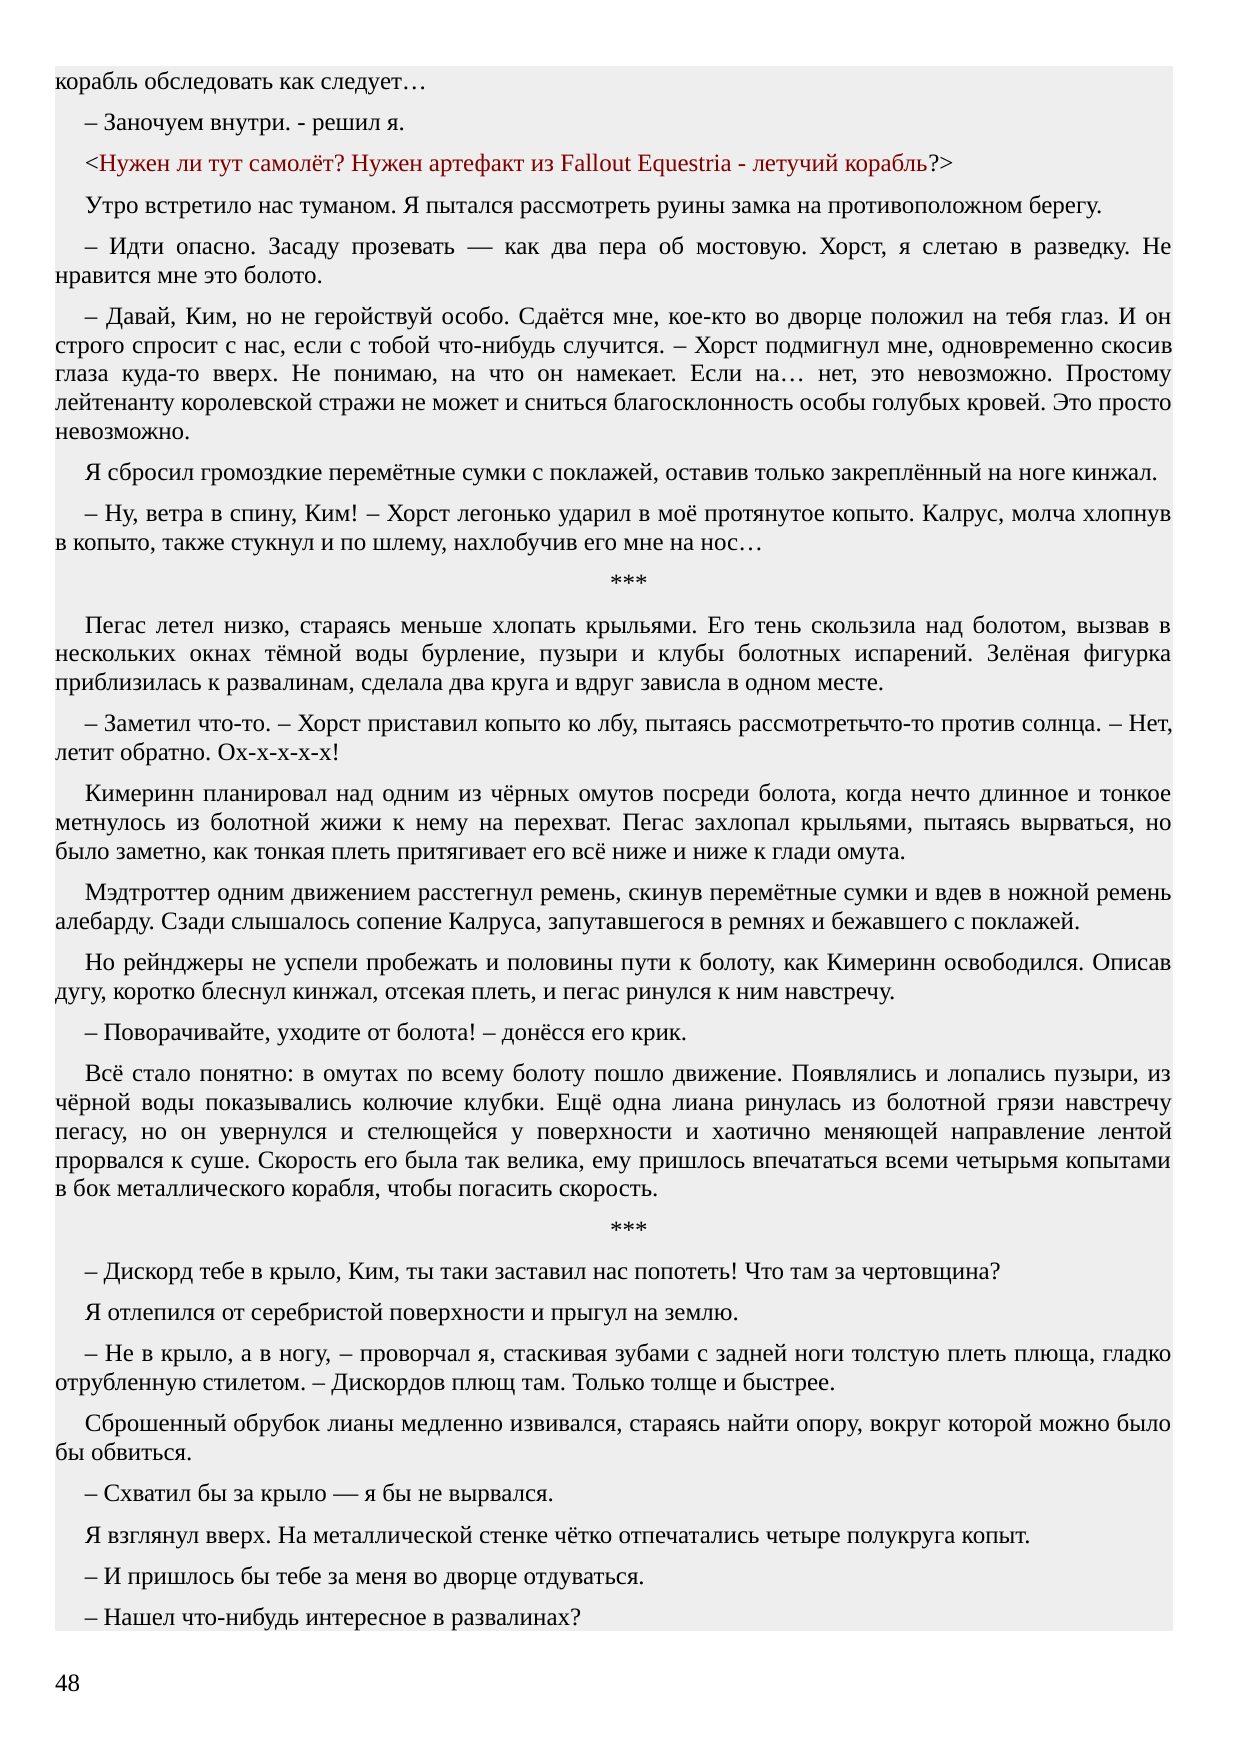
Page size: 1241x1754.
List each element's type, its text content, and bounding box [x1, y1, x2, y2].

text Я отлепился от серебристой поверхности и прыгул на землю. [55, 1297, 1173, 1326]
text – Дискорд тебе в крыло, Ким, ты таки заставил нас попотеть! Что там за чертовщина? [55, 1256, 1173, 1285]
text – Идти опасно. Засаду прозевать — как два пера об мостовую. Хорст, я слетаю в разведку. Не нравится мне это болото. [55, 231, 1173, 288]
text Мэдтроттер одним движением расстегнул ремень, скинув перемётные сумки и вдев в ножной ремень алебарду. Сзади слышалось сопение Калруса, запутавшегося в ремнях и бежавшего с поклажей. [55, 877, 1173, 935]
text <Нужен ли тут самолёт? Нужен артефакт из Fallout Equestria - летучий корабль?> [55, 148, 1173, 177]
text – Не в крыло, а в ногу, – проворчал я, стаскивая зубами с задней ноги толстую плеть плюща, гладко отрубленную стилетом. – Дискордов плющ там. Только толще и быстрее. [55, 1338, 1173, 1396]
text Сброшенный обрубок лианы медленно извивался, стараясь найти опору, вокруг которой можно было бы обвиться. [55, 1408, 1173, 1466]
text Пегас летел низко, стараясь меньше хлопать крыльями. Его тень скользила над болотом, вызвав в нескольких окнах тёмной воды бурление, пузыри и клубы болотных испарений. Зелёная фигурка приблизилась к развалинам, сделала два круга и вдруг зависла в одном месте. [55, 610, 1173, 696]
text – Поворачивайте, уходите от болота! – донёсся его крик. [55, 1017, 1173, 1046]
text – Схватил бы за крыло — я бы не вырвался. [55, 1478, 1173, 1507]
text Но рейнджеры не успели пробежать и половины пути к болоту, как Кимеринн освободился. Описав дугу, коротко блеснул кинжал, отсекая плеть, и пегас ринулся к ним навстречу. [55, 947, 1173, 1005]
text – Заночуем внутри. - решил я. [55, 107, 1173, 136]
text *** [55, 568, 1173, 597]
text – И пришлось бы тебе за меня во дворце отдуваться. [55, 1561, 1173, 1590]
text Кимеринн планировал над одним из чёрных омутов посреди болота, когда нечто длинное и тонкое метнулось из болотной жижи к нему на перехват. Пегас захлопал крыльями, пытаясь вырваться, но было заметно, как тонкая плеть притягивает его всё ниже и ниже к глади омута. [55, 778, 1173, 865]
text Я сбросил громоздкие перемётные сумки с поклажей, оставив только закреплённый на ноге кинжал. [55, 457, 1173, 486]
text Всё стало понятно: в омутах по всему болоту пошло движение. Появлялись и лопались пузыри, из чёрной воды показывались колючие клубки. Ещё одна лиана ринулась из болотной грязи навстречу пегасу, но он увернулся и стелющейся у поверхности и хаотично меняющей направление лентой прорвался к суше. Скорость его была так велика, ему пришлось впечататься всеми четырьмя копытами в бок металлического корабля, чтобы погасить скорость. [55, 1058, 1173, 1202]
text – Ну, ветра в спину, Ким! – Хорст легонько ударил в моё протянутое копыто. Калрус, молча хлопнув в копыто, также стукнул и по шлему, нахлобучив его мне на нос… [55, 498, 1173, 556]
text корабль обследовать как следует… [55, 66, 1173, 95]
text – Нашел что-нибудь интересное в развалинах? [55, 1602, 1173, 1631]
text *** [55, 1215, 1173, 1243]
text Утро встретило нас туманом. Я пытался рассмотреть руины замка на противоположном берегу. [55, 190, 1173, 218]
text – Заметил что-то. – Хорст приставил копыто ко лбу, пытаясь рассмотретьчто-то против солнца. – Нет, летит обратно. Ох-х-х-х-х! [55, 708, 1173, 766]
text Я взглянул вверх. На металлической стенке чётко отпечатались четыре полукруга копыт. [55, 1520, 1173, 1548]
text – Давай, Ким, но не геройствуй особо. Сдаётся мне, кое-кто во дворце положил на тебя глаз. И он строго спросит с нас, если с тобой что-нибудь случится. – Хорст подмигнул мне, одновременно скосив глаза куда-то вверх. Не понимаю, на что он намекает. Если на… нет, это невозможно. Простому лейтенанту королевской стражи не может и сниться благосклонность особы голубых кровей. Это просто невозможно. [55, 301, 1173, 445]
